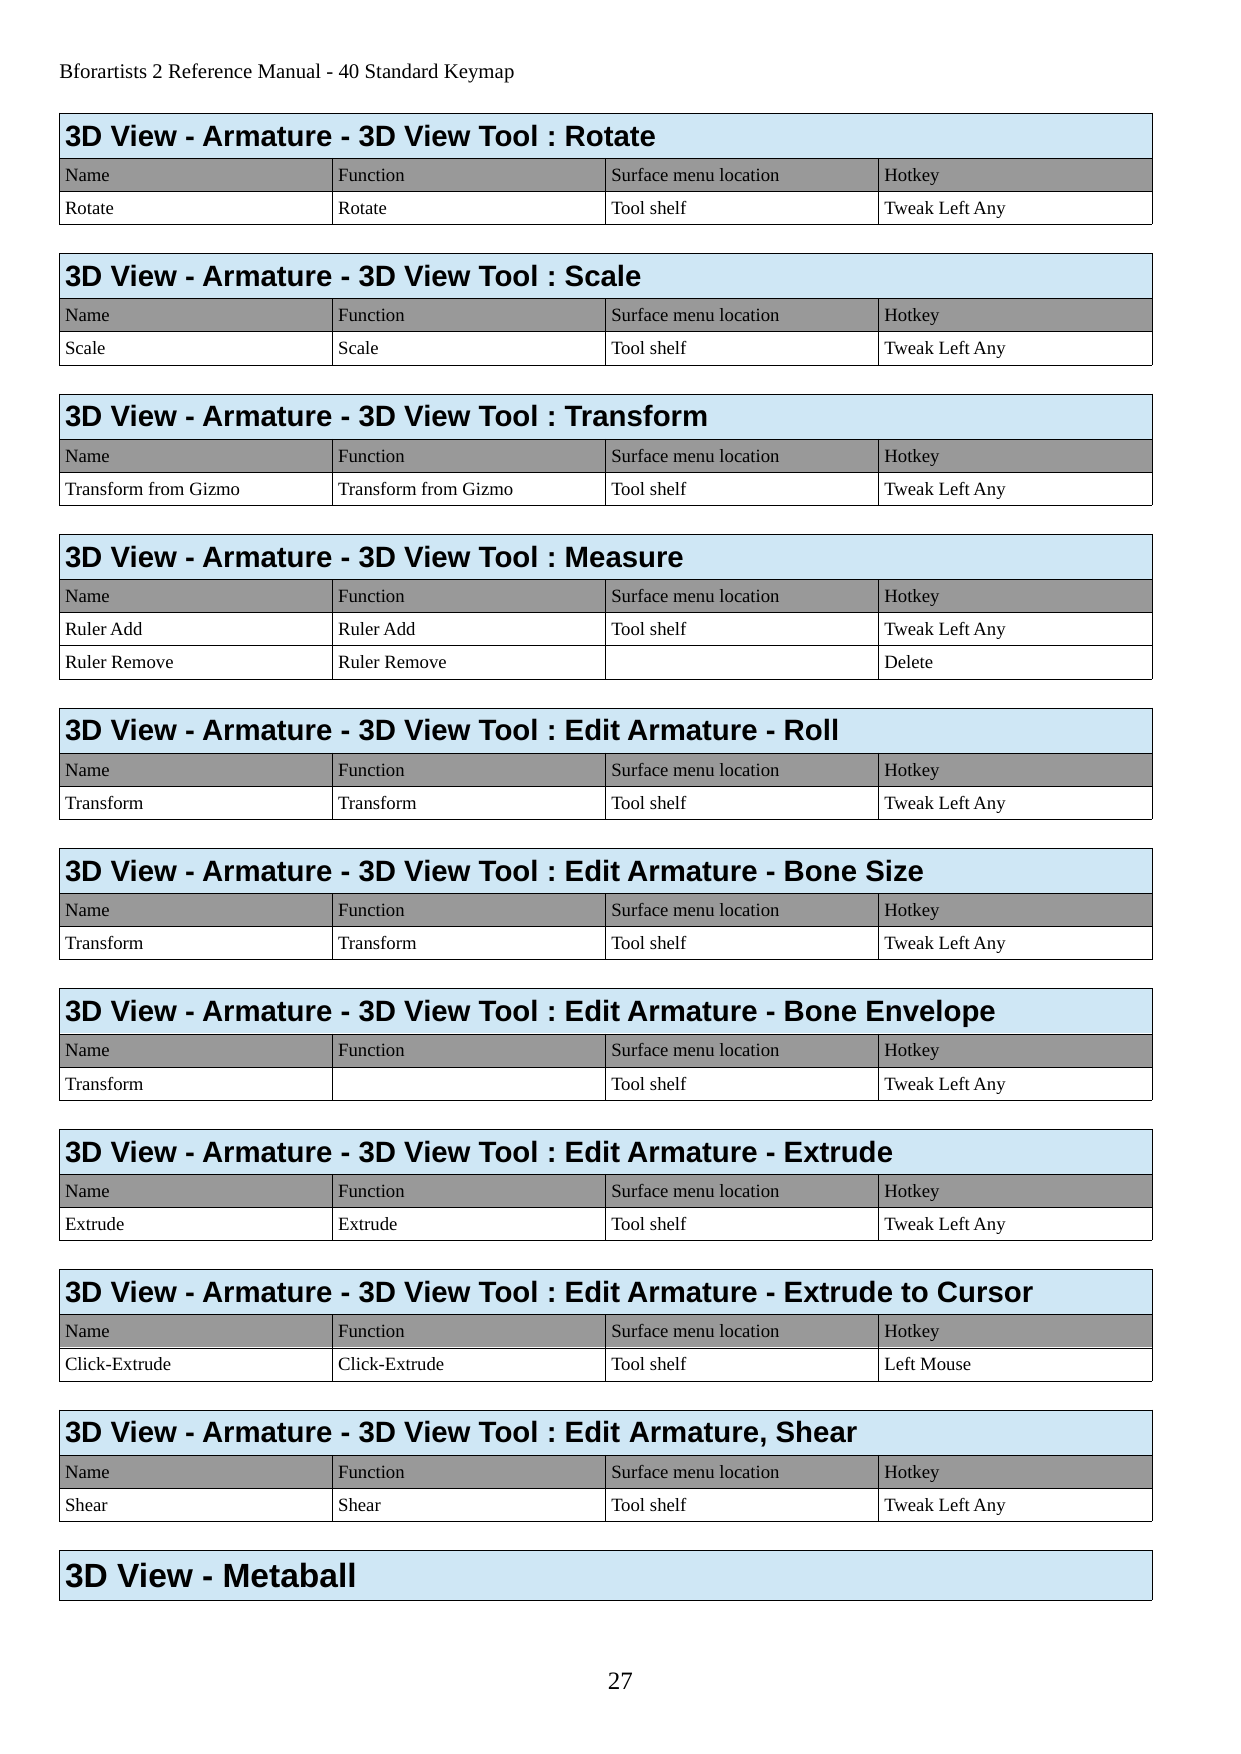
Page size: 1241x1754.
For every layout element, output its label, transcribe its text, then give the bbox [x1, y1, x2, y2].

table_cell Tweak Left Any [879, 192, 1152, 224]
table_cell Tool shelf [606, 1489, 878, 1521]
table_cell Tweak Left Any [879, 613, 1152, 645]
table_cell Hotkey [879, 299, 1152, 331]
table_cell Tool shelf [606, 927, 878, 959]
table_cell Tweak Left Any [879, 1068, 1152, 1100]
table_cell Ruler Remove [60, 646, 332, 678]
table_cell Function [333, 299, 605, 331]
table_cell Function [333, 1456, 605, 1488]
table_cell Shear [60, 1489, 332, 1521]
table_cell Surface menu location [606, 1175, 878, 1207]
table_cell Name [60, 754, 332, 786]
table_cell [333, 1068, 605, 1100]
table_header 3D View - Armature - 3D View Tool : Rotate [60, 114, 1152, 158]
table_cell Surface menu location [606, 580, 878, 612]
table_cell Tool shelf [606, 1208, 878, 1240]
table_cell Function [333, 754, 605, 786]
table_cell Name [60, 1035, 332, 1067]
table_header 3D View - Metaball [60, 1551, 1152, 1600]
table_cell Tool shelf [606, 1068, 878, 1100]
table_cell Hotkey [879, 1035, 1152, 1067]
table_cell Name [60, 440, 332, 472]
table_cell Hotkey [879, 1175, 1152, 1207]
table_header 3D View - Armature - 3D View Tool : Edit Armature - Bone Envelope [60, 989, 1152, 1033]
table_cell Transform [60, 927, 332, 959]
table_cell Transform [333, 927, 605, 959]
table_cell Ruler Add [333, 613, 605, 645]
table_cell Function [333, 159, 605, 191]
table_cell Rotate [60, 192, 332, 224]
table_cell Surface menu location [606, 1315, 878, 1347]
table_cell Click-Extrude [60, 1349, 332, 1381]
table_cell Hotkey [879, 894, 1152, 926]
table_cell Tool shelf [606, 192, 878, 224]
table_cell [606, 646, 878, 678]
table_cell Hotkey [879, 580, 1152, 612]
table_cell Tweak Left Any [879, 1489, 1152, 1521]
table_header 3D View - Armature - 3D View Tool : Edit Armature - Roll [60, 709, 1152, 753]
table_header 3D View - Armature - 3D View Tool : Edit Armature - Extrude to Cursor [60, 1270, 1152, 1314]
table_cell Function [333, 1035, 605, 1067]
table_cell Name [60, 159, 332, 191]
table_cell Rotate [333, 192, 605, 224]
table_cell Name [60, 299, 332, 331]
table_cell Function [333, 1175, 605, 1207]
table_cell Transform from Gizmo [333, 473, 605, 505]
table_cell Surface menu location [606, 1035, 878, 1067]
table_cell Tweak Left Any [879, 332, 1152, 364]
table_cell Function [333, 440, 605, 472]
table_cell Tool shelf [606, 1349, 878, 1381]
table_cell Surface menu location [606, 159, 878, 191]
table_cell Scale [60, 332, 332, 364]
table_cell Name [60, 580, 332, 612]
table_cell Name [60, 1175, 332, 1207]
table_cell Tool shelf [606, 332, 878, 364]
table_cell Surface menu location [606, 894, 878, 926]
table_cell Hotkey [879, 1456, 1152, 1488]
table_header 3D View - Armature - 3D View Tool : Measure [60, 535, 1152, 579]
table_cell Name [60, 894, 332, 926]
table_cell Scale [333, 332, 605, 364]
table_cell Tweak Left Any [879, 787, 1152, 819]
table_header 3D View - Armature - 3D View Tool : Scale [60, 254, 1152, 298]
table_cell Click-Extrude [333, 1349, 605, 1381]
table_cell Transform [60, 787, 332, 819]
table_cell Surface menu location [606, 299, 878, 331]
table_cell Function [333, 580, 605, 612]
table_cell Ruler Remove [333, 646, 605, 678]
table_cell Surface menu location [606, 754, 878, 786]
table_cell Tool shelf [606, 787, 878, 819]
table_cell Tweak Left Any [879, 1208, 1152, 1240]
table_cell Function [333, 1315, 605, 1347]
table_cell Hotkey [879, 1315, 1152, 1347]
table_cell Surface menu location [606, 440, 878, 472]
table_cell Transform [60, 1068, 332, 1100]
table_cell Surface menu location [606, 1456, 878, 1488]
table_cell Tweak Left Any [879, 927, 1152, 959]
table_header 3D View - Armature - 3D View Tool : Edit Armature, Shear [60, 1411, 1152, 1455]
table_cell Shear [333, 1489, 605, 1521]
table_cell Name [60, 1456, 332, 1488]
table_cell Hotkey [879, 440, 1152, 472]
table_header 3D View - Armature - 3D View Tool : Edit Armature - Extrude [60, 1130, 1152, 1174]
table_header 3D View - Armature - 3D View Tool : Edit Armature - Bone Size [60, 849, 1152, 893]
table_cell Transform from Gizmo [60, 473, 332, 505]
table_cell Extrude [333, 1208, 605, 1240]
table_cell Hotkey [879, 159, 1152, 191]
table_cell Tweak Left Any [879, 473, 1152, 505]
table_cell Extrude [60, 1208, 332, 1240]
table_cell Function [333, 894, 605, 926]
table_cell Tool shelf [606, 613, 878, 645]
table_cell Delete [879, 646, 1152, 678]
table_cell Transform [333, 787, 605, 819]
table_cell Ruler Add [60, 613, 332, 645]
table_cell Tool shelf [606, 473, 878, 505]
table_cell Left Mouse [879, 1349, 1152, 1381]
table_cell Name [60, 1315, 332, 1347]
table_cell Hotkey [879, 754, 1152, 786]
table_header 3D View - Armature - 3D View Tool : Transform [60, 395, 1152, 439]
